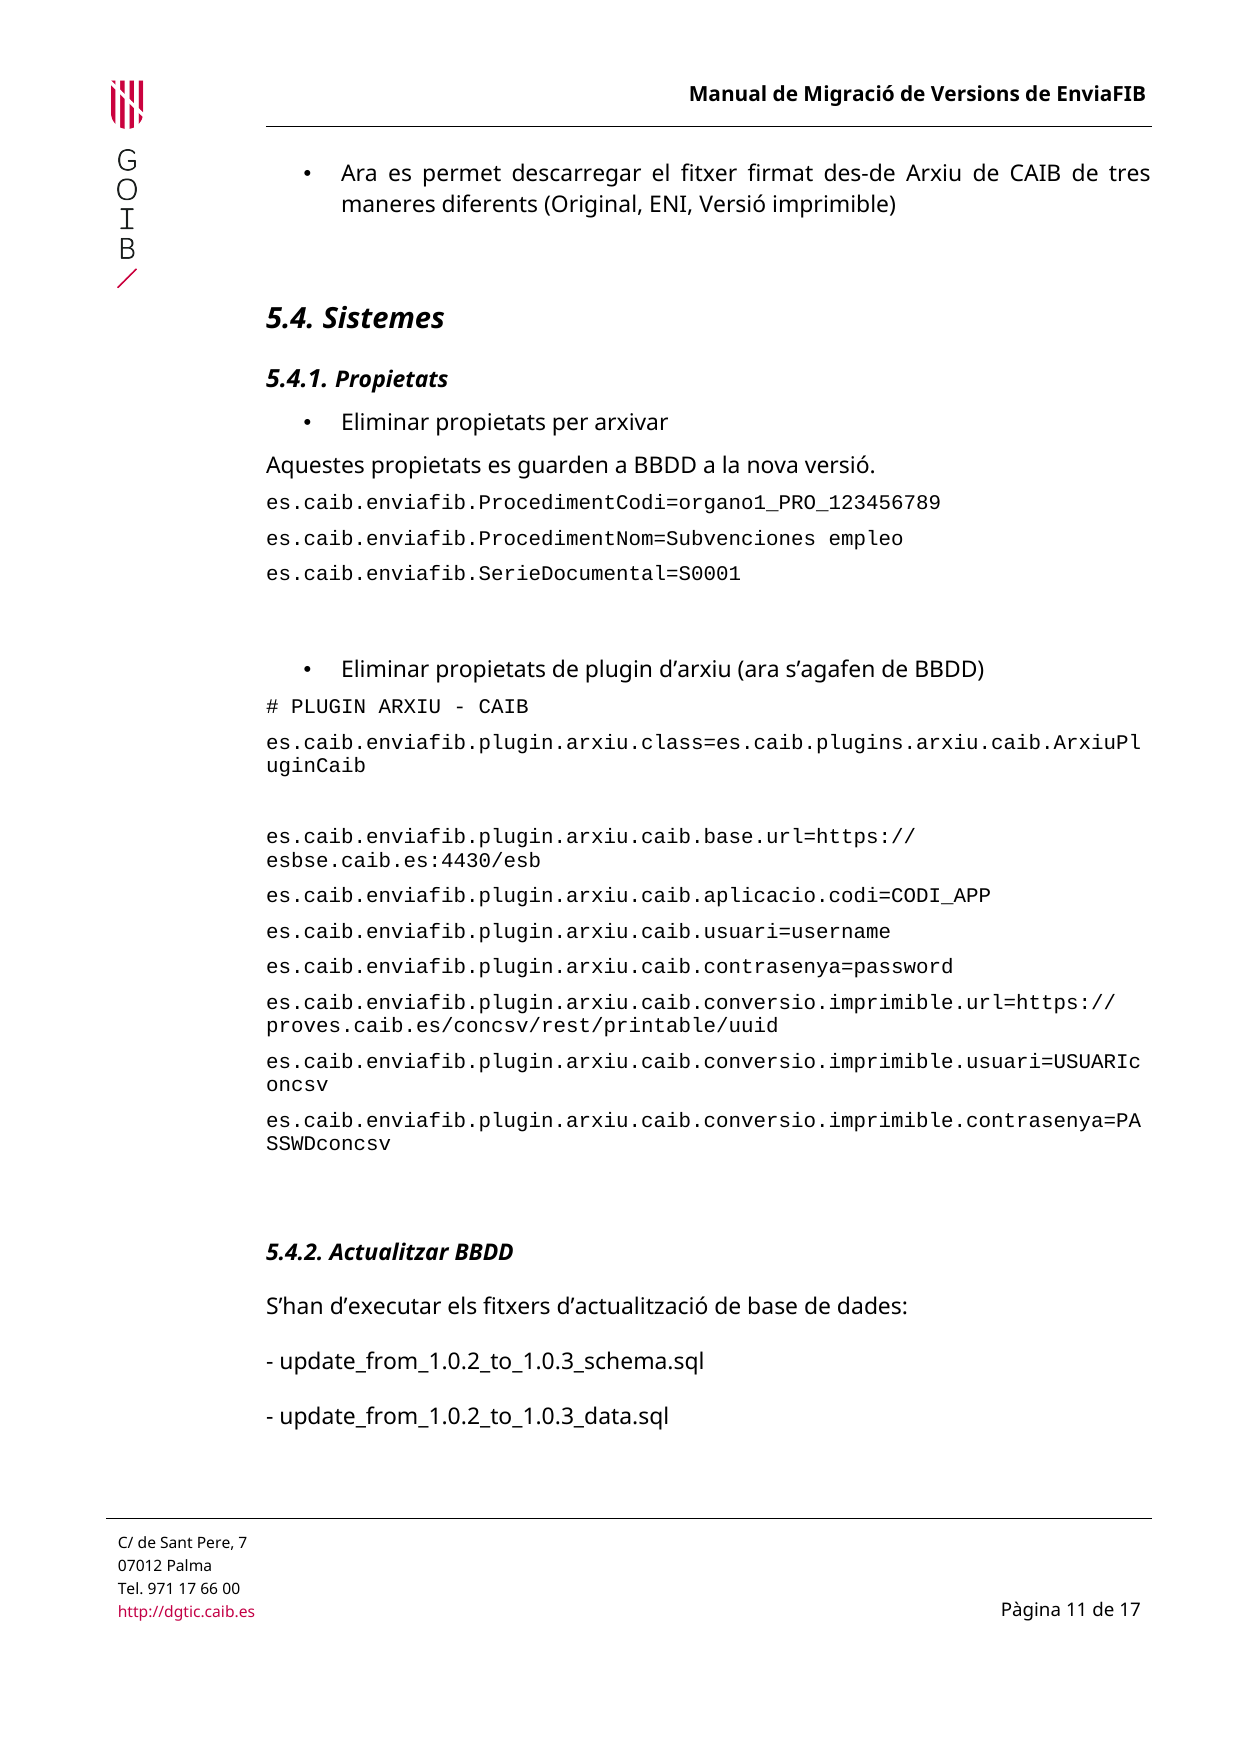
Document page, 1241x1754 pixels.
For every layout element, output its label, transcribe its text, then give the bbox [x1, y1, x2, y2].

text - update_from_1.0.2_to_1.0.3_schema.sql [266, 1345, 1152, 1376]
subtitle Sistemes [266, 297, 1152, 337]
table_header es.caib.enviafib.ProcedimentCodi=organo1_PRO_123456789 es.caib.enviafib.ProcedimentNom=Subvenciones empleo es.caib.enviafib.SerieDocumental=S0001 [266, 493, 1152, 599]
picture [82, 57, 172, 319]
subtitle Actualitzar BBDD [266, 1235, 1152, 1267]
text Aquestes propietats es guarden a BBDD a la nova versió. [266, 449, 1152, 481]
list Eliminar propietats per arxivar [303, 406, 1152, 438]
text - update_from_1.0.2_to_1.0.3_data.sql [266, 1400, 1152, 1431]
list Ara es permet descarregar el fitxer firmat des-de Arxiu de CAIB de tres maneres diferents (Original, ENI, Versió imprimible) [303, 156, 1152, 219]
list Eliminar propietats de plugin d’arxiu (ara s’agafen de BBDD) [303, 653, 1152, 685]
subtitle Propietats [266, 361, 1152, 394]
text S’han d’executar els fitxers d’actualització de base de dades: [266, 1290, 1152, 1321]
table_header # PLUGIN ARXIU - CAIB es.caib.enviafib.plugin.arxiu.class=es.caib.plugins.arxiu.caib.ArxiuPluginCaib es.caib.enviafib.plugin.arxiu.caib.base.url=https://esbse.caib.es:4430/esb es.caib.enviafib.plugin.arxiu.caib.aplicacio.codi=CODI_APP es.caib.enviafib.plugin.arxiu.caib.usuari=username es.caib.enviafib.plugin.arxiu.caib.contrasenya=password es.caib.enviafib.plugin.arxiu.caib.conversio.imprimible.url=https://proves.caib.es/concsv/rest/printable/uuid es.caib.enviafib.plugin.arxiu.caib.conversio.imprimible.usuari=USUARIconcsv es.caib.enviafib.plugin.arxiu.caib.conversio.imprimible.contrasenya=PASSWDconcsv [266, 696, 1152, 1169]
